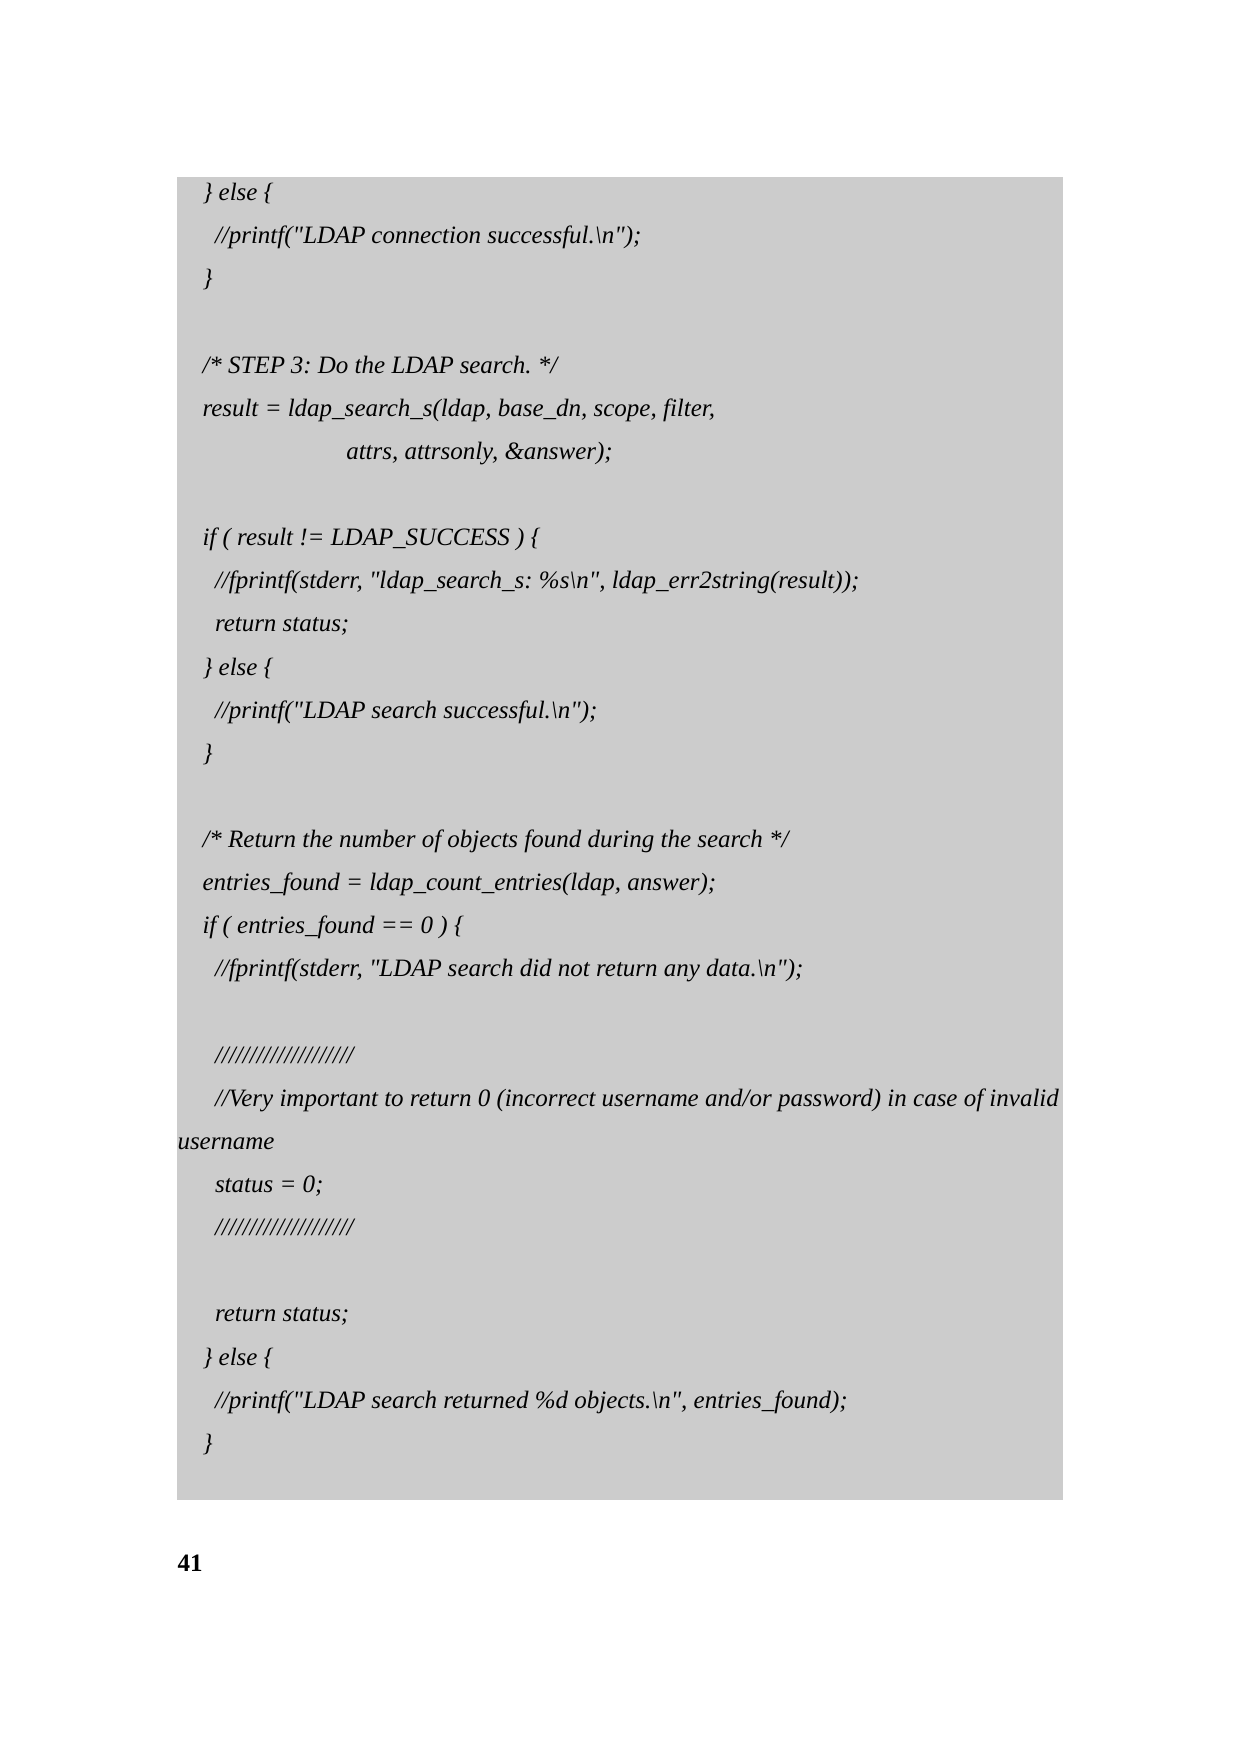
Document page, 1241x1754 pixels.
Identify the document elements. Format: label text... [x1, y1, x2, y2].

text entries_found = ldap_count_entries(ldap, answer); [177, 867, 1063, 896]
text if ( result != LDAP_SUCCESS ) { [177, 522, 1063, 551]
text } else { [177, 1342, 1063, 1370]
text } [177, 1428, 1063, 1457]
text /* Return the number of objects found during the search */ [177, 824, 1063, 853]
text //////////////////// [177, 1212, 1063, 1241]
text return status; [177, 608, 1063, 637]
text result = ldap_search_s(ldap, base_dn, scope, filter, [177, 393, 1063, 422]
text //printf("LDAP search successful.\n"); [177, 695, 1063, 723]
text } else { [177, 177, 1063, 206]
text if ( entries_found == 0 ) { [177, 910, 1063, 939]
text } [177, 263, 1063, 292]
text //fprintf(stderr, "LDAP search did not return any data.\n"); [177, 953, 1063, 982]
text //printf("LDAP search returned %d objects.\n", entries_found); [177, 1385, 1063, 1413]
text status = 0; [177, 1169, 1063, 1198]
text //printf("LDAP connection successful.\n"); [177, 220, 1063, 249]
text } [177, 738, 1063, 767]
text /* STEP 3: Do the LDAP search. */ [177, 350, 1063, 378]
text //////////////////// [177, 1040, 1063, 1068]
text } else { [177, 652, 1063, 680]
text //fprintf(stderr, "ldap_search_s: %s\n", ldap_err2string(result)); [177, 565, 1063, 594]
text //Very important to return 0 (incorrect username and/or password) in case of invalid username [177, 1083, 1063, 1155]
text return status; [177, 1298, 1063, 1327]
text attrs, attrsonly, &answer); [177, 436, 1063, 465]
